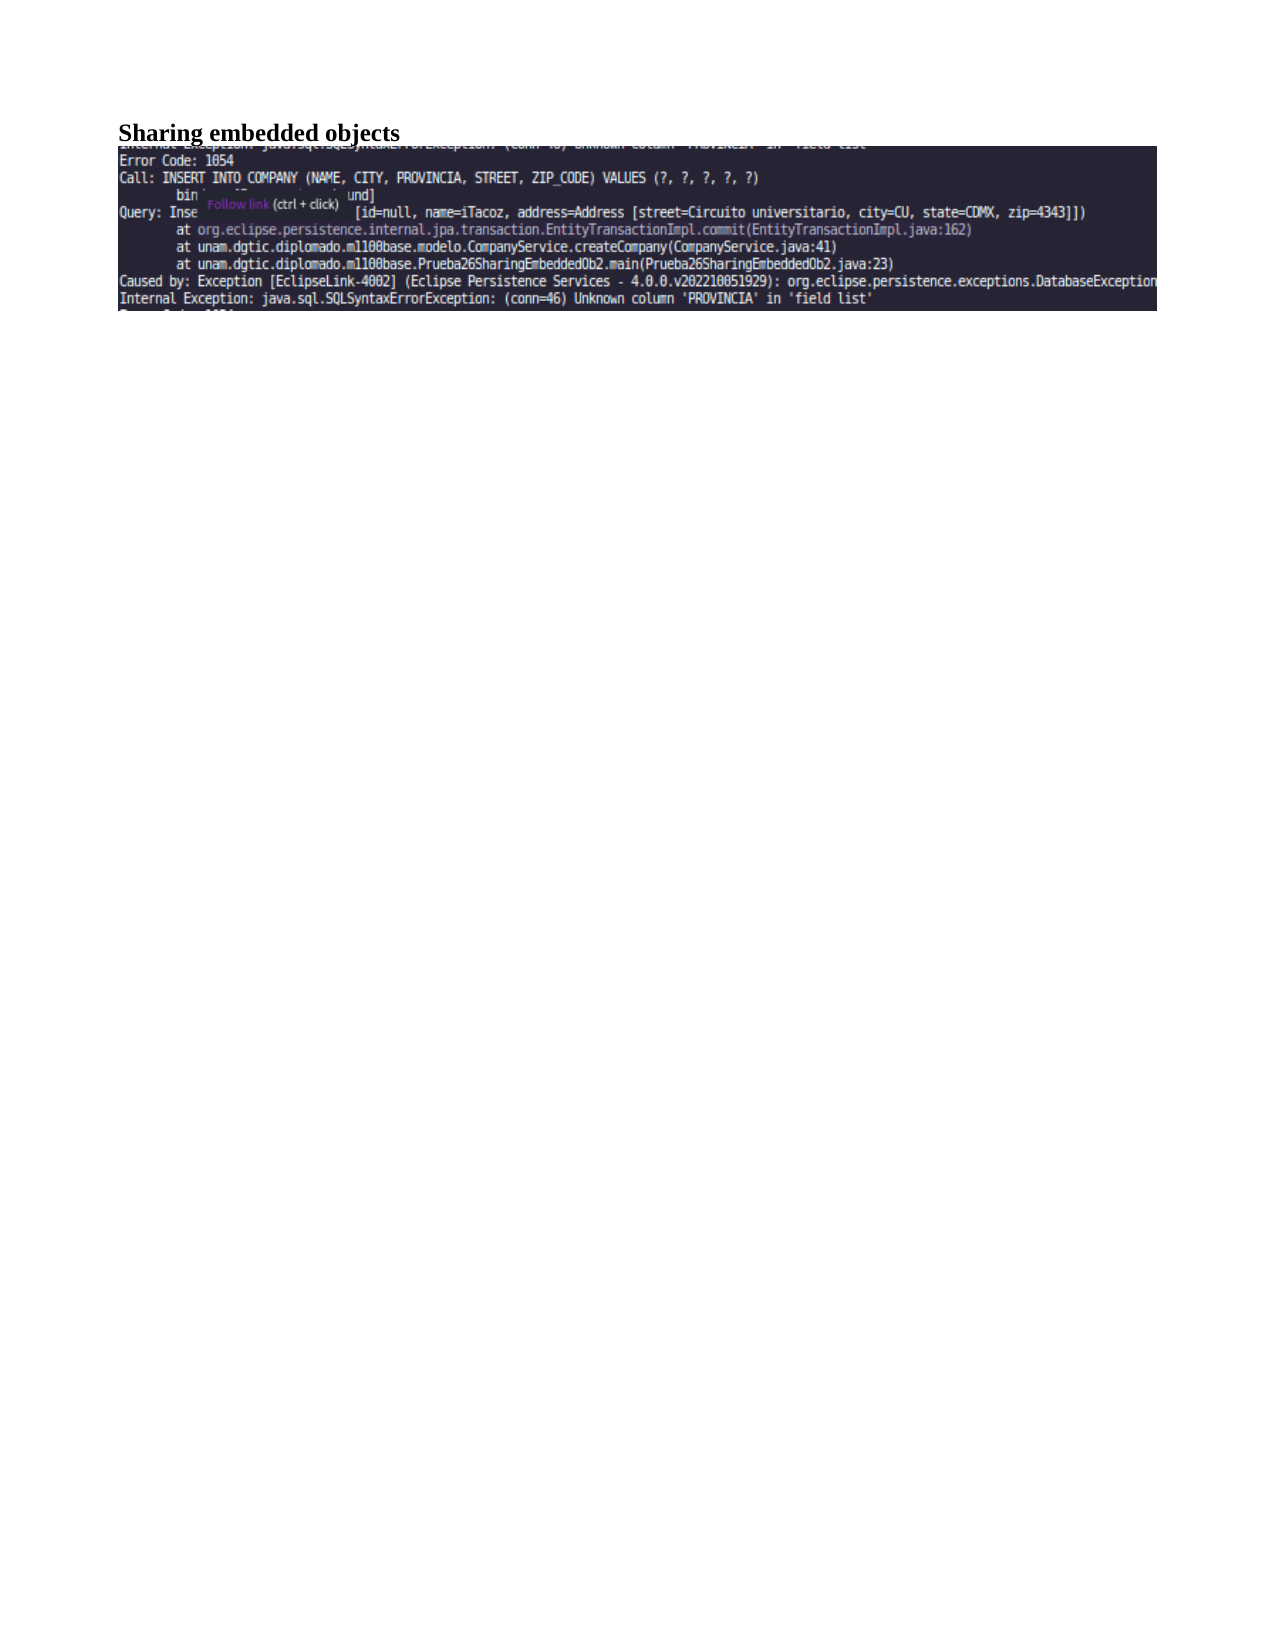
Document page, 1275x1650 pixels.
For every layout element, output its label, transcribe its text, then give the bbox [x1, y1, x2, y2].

picture [118, 146, 1157, 311]
text Sharing embedded objects [118, 118, 1157, 146]
